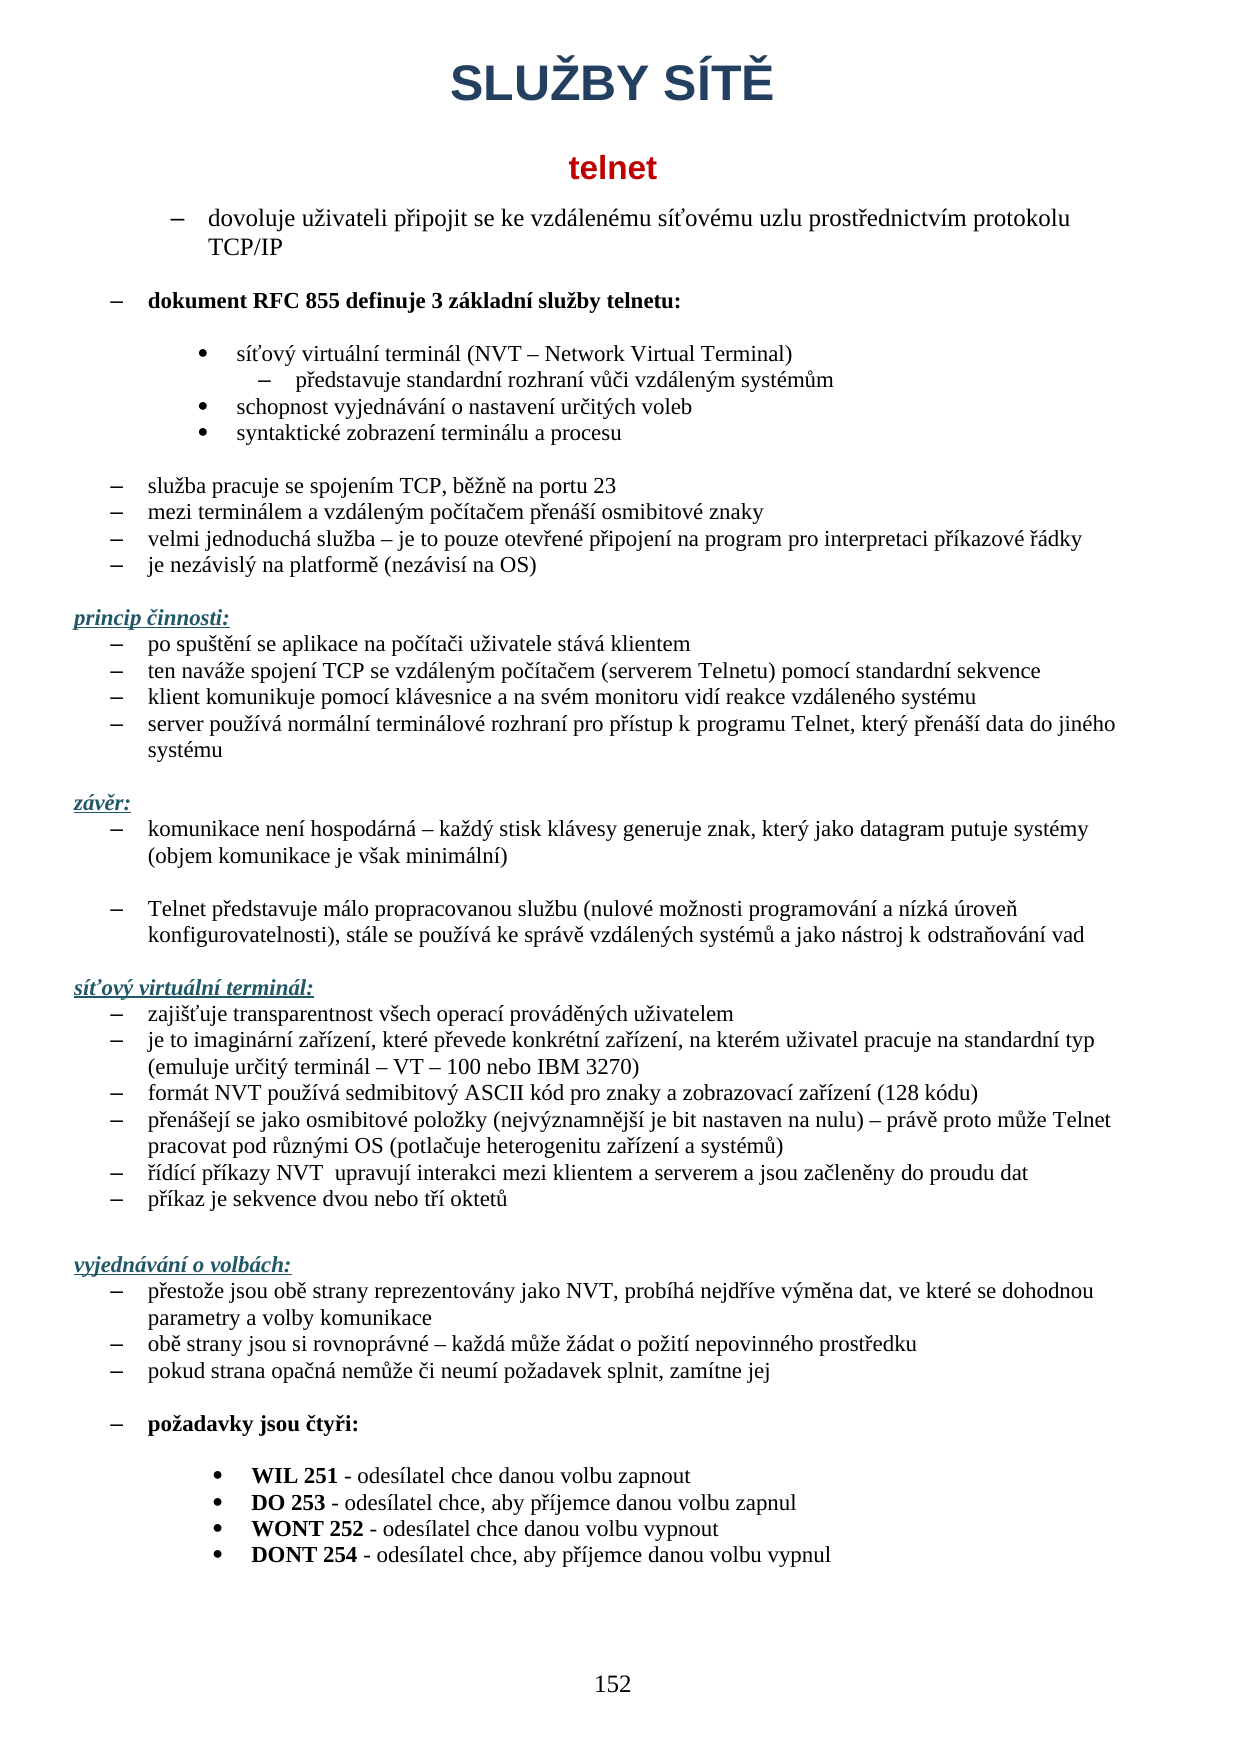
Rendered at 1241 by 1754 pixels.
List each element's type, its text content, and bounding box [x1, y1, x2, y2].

list DO 253 - odesílatel chce, aby příjemce danou volbu zapnul [213, 1489, 1093, 1515]
list přenášejí se jako osmibitové položky (nejvýznamnější je bit nastaven na nulu) – právě proto může Telnet pracovat pod různými OS (potlačuje heterogenitu zařízení a systémů) [110, 1106, 1151, 1158]
list WIL 251 - odesílatel chce danou volbu zapnout [213, 1462, 1093, 1489]
text vyjednávání o volbách: [74, 1251, 1151, 1277]
list formát NVT používá sedmibitový ASCII kód pro znaky a zobrazovací zařízení (128 kódu) [110, 1079, 1151, 1106]
list server používá normální terminálové rozhraní pro přístup k programu Telnet, který přenáší data do jiného systému [110, 710, 1151, 763]
list schopnost vyjednávání o nastavení určitých voleb [199, 393, 1093, 419]
list klient komunikuje pomocí klávesnice a na svém monitoru vidí reakce vzdáleného systému [110, 683, 1151, 710]
list řídící příkazy NVT upravují interakci mezi klientem a serverem a jsou začleněny do proudu dat [110, 1158, 1151, 1185]
list příkaz je sekvence dvou nebo tří oktetů [110, 1185, 1151, 1211]
list služba pracuje se spojením TCP, běžně na portu 23 [110, 472, 1151, 498]
list dokument RFC 855 definuje 3 základní služby telnetu: [110, 287, 1151, 314]
list komunikace není hospodárná – každý stisk klávesy generuje znak, který jako datagram putuje systémy (objem komunikace je však minimální) [110, 815, 1151, 868]
list WONT 252 - odesílatel chce danou volbu vypnout [213, 1515, 1093, 1541]
list Telnet představuje málo propracovanou službu (nulové možnosti programování a nízká úroveň konfigurovatelnosti), stále se používá ke správě vzdálených systémů a jako nástroj k odstraňování vad [110, 894, 1151, 947]
list syntaktické zobrazení terminálu a procesu [199, 419, 1093, 446]
text síťový virtuální terminál: [74, 974, 1151, 1000]
list obě strany jsou si rovnoprávné – každá může žádat o požití nepovinného prostředku [110, 1330, 1151, 1357]
list přestože jsou obě strany reprezentovány jako NVT, probíhá nejdříve výměna dat, ve které se dohodnou parametry a volby komunikace [110, 1277, 1151, 1330]
list požadavky jsou čtyři: [110, 1409, 1151, 1436]
list pokud strana opačná nemůže či neumí požadavek splnit, zamítne jej [110, 1357, 1151, 1383]
list je to imaginární zařízení, které převede konkrétní zařízení, na kterém uživatel pracuje na standardní typ (emuluje určitý terminál – VT – 100 nebo IBM 3270) [110, 1026, 1151, 1079]
text závěr: [74, 789, 1151, 815]
list ten naváže spojení TCP se vzdáleným počítačem (serverem Telnetu) pomocí standardní sekvence [110, 657, 1151, 683]
list po spuštění se aplikace na počítači uživatele stává klientem [110, 630, 1151, 657]
list zajišťuje transparentnost všech operací prováděných uživatelem [110, 1000, 1151, 1026]
text SLUŽBY SÍTĚ [162, 53, 1063, 111]
list dovoluje uživateli připojit se ke vzdálenému síťovému uzlu prostřednictvím protokolu TCP/IP [170, 203, 1092, 261]
list síťový virtuální terminál (NVT – Network Virtual Terminal) [199, 340, 1093, 366]
list je nezávislý na platformě (nezávisí na OS) [110, 551, 1151, 578]
list velmi jednoduchá služba – je to pouze otevřené připojení na program pro interpretaci příkazové řádky [110, 525, 1151, 551]
list mezi terminálem a vzdáleným počítačem přenáší osmibitové znaky [110, 498, 1151, 525]
list představuje standardní rozhraní vůči vzdáleným systémům [258, 366, 1093, 393]
text telnet [133, 148, 1092, 187]
text princip činnosti: [74, 604, 1151, 630]
list DONT 254 - odesílatel chce, aby příjemce danou volbu vypnul [213, 1541, 1093, 1568]
